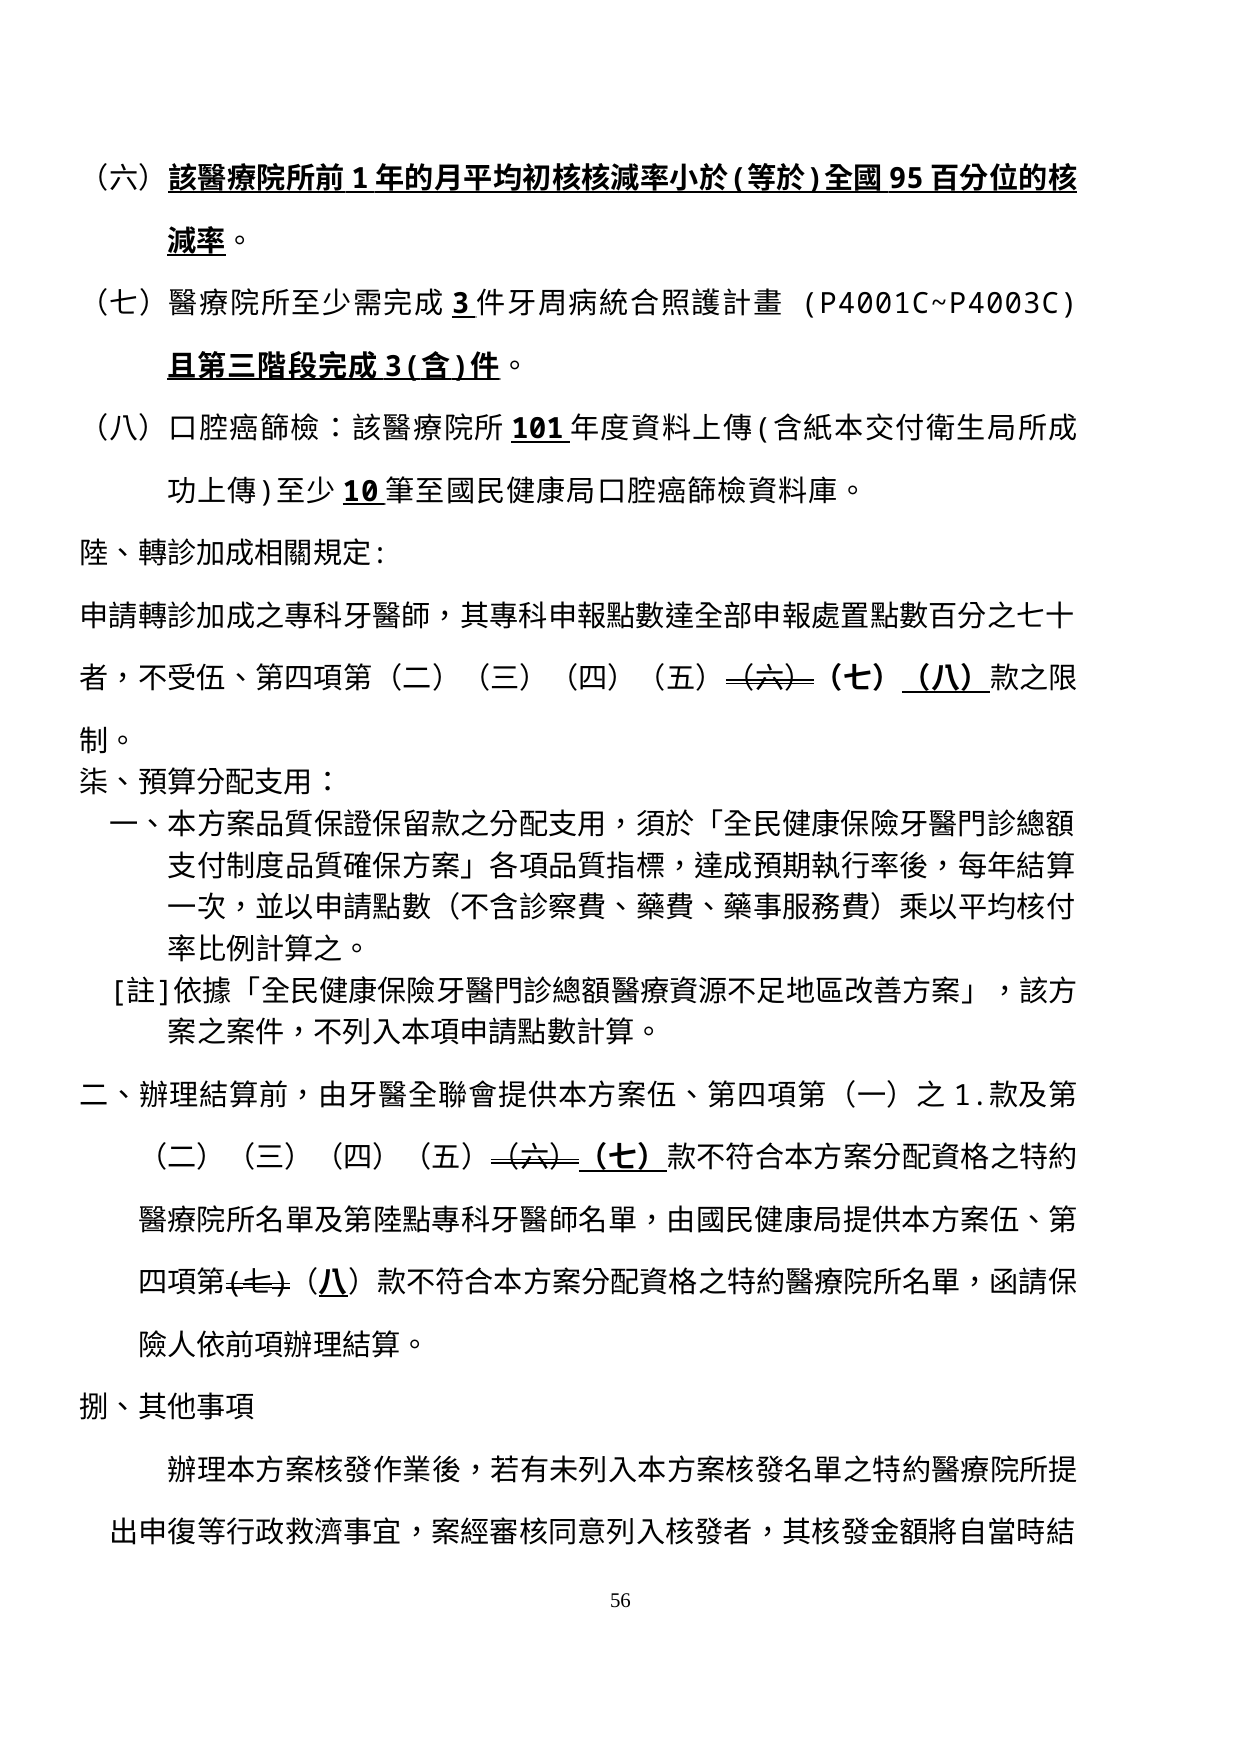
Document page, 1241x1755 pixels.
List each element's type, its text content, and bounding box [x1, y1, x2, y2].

table_cell （八）口腔癌篩檢：該醫療院所101年度資料上傳(含紙本交付衛生局所成功上傳)至少10筆至國民健康局口腔癌篩檢資料庫。 [77, 384, 1081, 509]
table_cell 柒、預算分配支用： 一、本方案品質保證保留款之分配支用，須於「全民健康保險牙醫門診總額支付制度品質確保方案」各項品質指標，達成預期執行率後，每年結算一次，並以申請點數（不含診察費、藥費、藥事服務費）乘以平均核付率比例計算之。 [註]依據「全民健康保險牙醫門診總額醫療資源不足地區改善方案」，該方案之案件，不列入本項申請點數計算。 二、辦理結算前，由牙醫全聯會提供本方案伍、第四項第（一）之1.款及第（二）（三）（四）（五）（六）（七）款不符合本方案分配資格之特約醫療院所名單及第陸點專科牙醫師名單，由國民健康局提供本方案伍、第四項第(七)（八）款不符合本方案分配資格之特約醫療院所名單，函請保險人依前項辦理結算。 [77, 759, 1081, 1363]
table_cell （六）該醫療院所前1年的月平均初核核減率小於(等於)全國95百分位的核減率。 [77, 134, 1081, 259]
table_cell 捌、其他事項 辦理本方案核發作業後，若有未列入本方案核發名單之特約醫療院所提出申復等行政救濟事宜，案經審核同意列入核發者，其核發金額將自當時結 [77, 1364, 1081, 1551]
table_cell 陸、轉診加成相關規定: 申請轉診加成之專科牙醫師，其專科申報點數達全部申報處置點數百分之七十者，不受伍、第四項第（二）（三）（四）（五）（六）（七）（八）款之限制。 [77, 509, 1081, 759]
table_cell （七）醫療院所至少需完成3件牙周病統合照護計畫 (P4001C~P4003C)且第三階段完成3(含)件。 [77, 259, 1081, 384]
